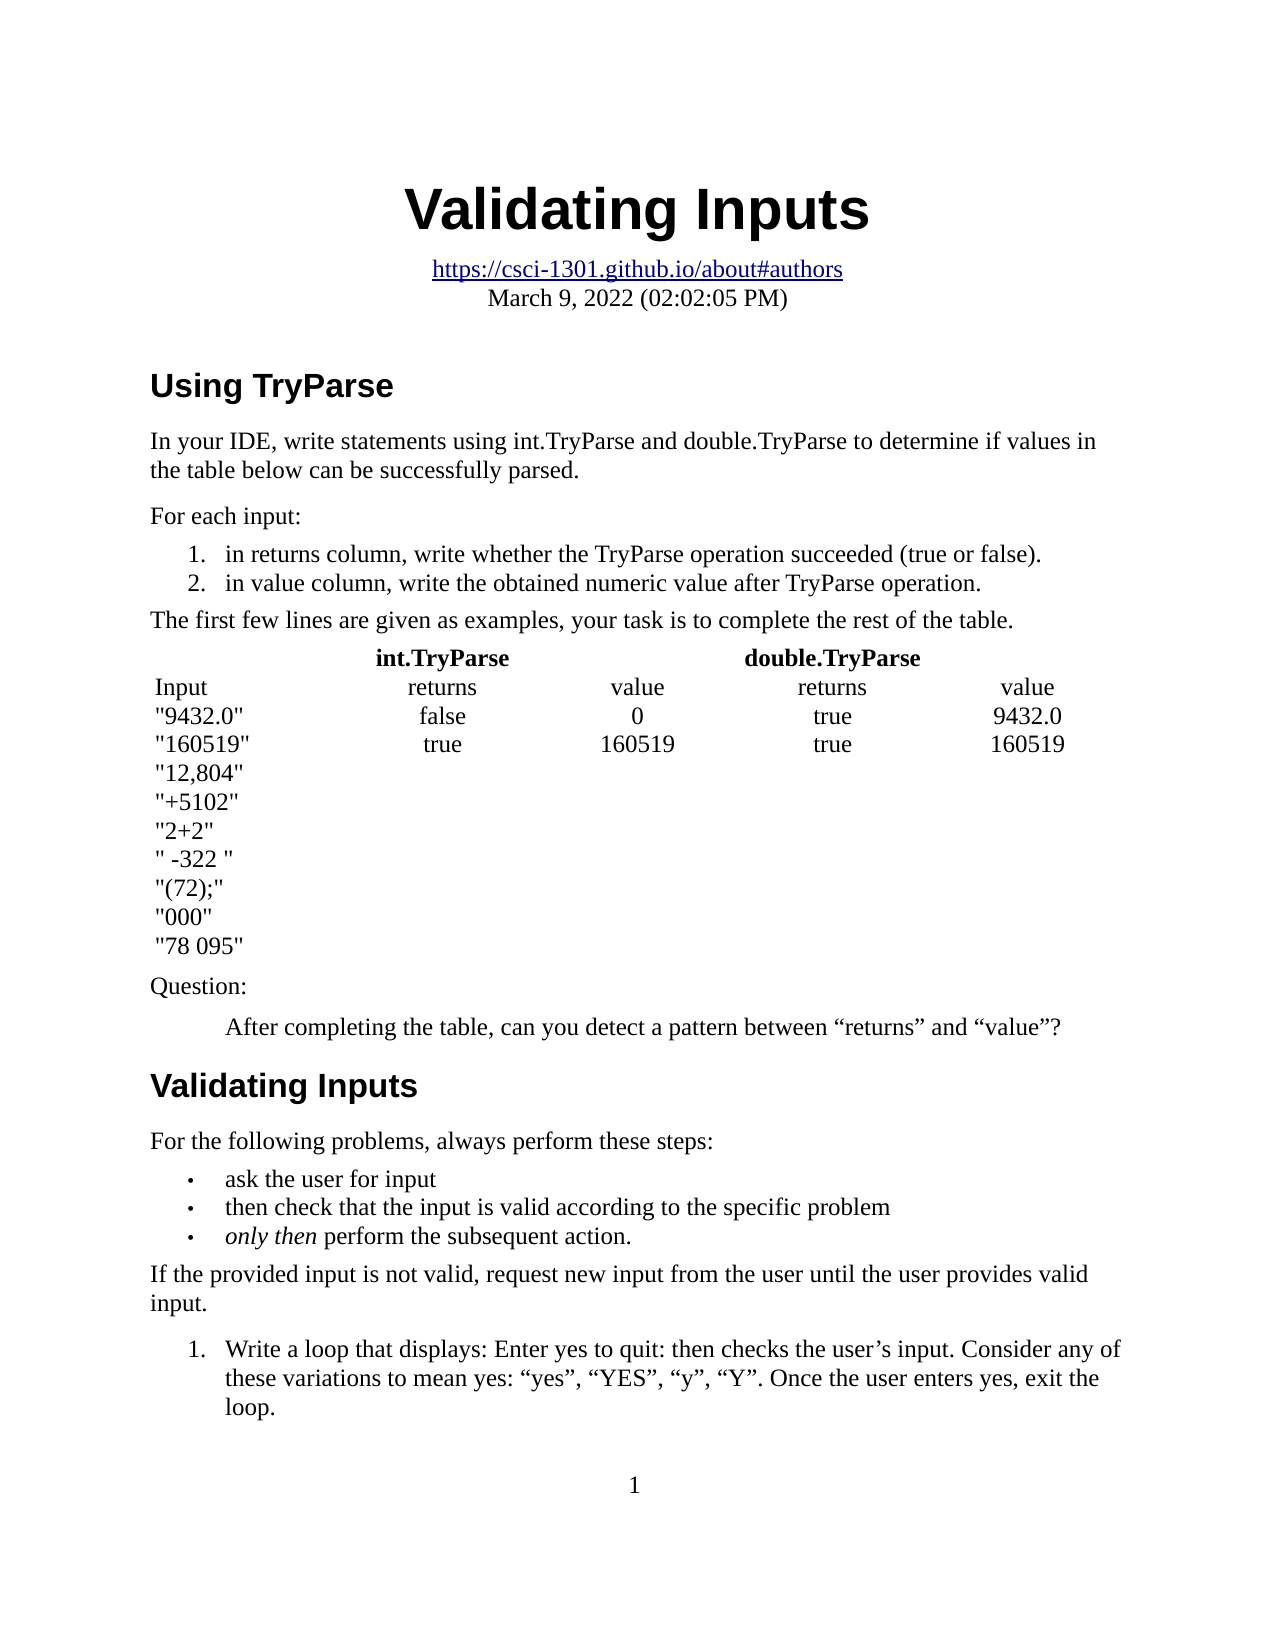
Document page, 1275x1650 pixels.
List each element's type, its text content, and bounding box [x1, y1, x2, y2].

text https://csci-1301.github.io/about#authors [150, 254, 1125, 283]
text For the following problems, always perform these steps: [150, 1126, 1125, 1155]
table_cell false [345, 701, 540, 729]
table_cell Input [150, 672, 345, 701]
table_cell " -322 " [150, 845, 345, 873]
table_header double.TryParse [735, 643, 930, 672]
table_cell [930, 902, 1125, 931]
table_header int.TryParse [345, 643, 540, 672]
table_cell [345, 845, 540, 873]
table_header [540, 643, 735, 672]
list in returns column, write whether the TryParse operation succeeded (true or false). [187, 539, 1125, 568]
table_cell [345, 873, 540, 902]
table_cell [345, 816, 540, 844]
table_cell 0 [540, 701, 735, 729]
table_cell [540, 902, 735, 931]
table_cell [540, 845, 735, 873]
text If the provided input is not valid, request new input from the user until the user provides valid input. [150, 1259, 1125, 1316]
table_cell [735, 845, 930, 873]
table_cell [345, 758, 540, 787]
table_cell [540, 816, 735, 844]
table_cell "000" [150, 902, 345, 931]
text In your IDE, write statements using int.TryParse and double.TryParse to determine if values in the table below can be successfully parsed. [150, 426, 1125, 483]
table_cell [735, 931, 930, 959]
text After completing the table, can you detect a pattern between “returns” and “value”? [225, 1012, 1125, 1041]
table_cell value [540, 672, 735, 701]
table_cell [735, 758, 930, 787]
table_cell "(72);" [150, 873, 345, 902]
table_cell "160519" [150, 730, 345, 758]
table_cell true [735, 730, 930, 758]
table_cell [345, 931, 540, 959]
list only then perform the subsequent action. [187, 1221, 1125, 1250]
table_cell "9432.0" [150, 701, 345, 729]
table_cell [930, 816, 1125, 844]
title Validating Inputs [150, 175, 1125, 242]
table_cell [930, 758, 1125, 787]
table_cell true [345, 730, 540, 758]
table_cell [735, 902, 930, 931]
list Write a loop that displays: Enter yes to quit: then checks the user’s input. Consider any of these variations to mean yes: “yes”, “YES”, “y”, “Y”. Once the user enters yes, exit the loop. [187, 1334, 1125, 1421]
table_cell [540, 758, 735, 787]
table_cell [540, 873, 735, 902]
table_cell [735, 787, 930, 816]
table_cell returns [735, 672, 930, 701]
table_cell [345, 902, 540, 931]
table_cell true [735, 701, 930, 729]
list in value column, write the obtained numeric value after TryParse operation. [187, 568, 1125, 597]
subtitle Validating Inputs [150, 1066, 1125, 1104]
table_cell [930, 931, 1125, 959]
subtitle Using TryParse [150, 366, 1125, 404]
text March 9, 2022 (02:02:05 PM) [150, 283, 1125, 312]
text For each input: [150, 501, 1125, 530]
table_header [150, 643, 345, 672]
table_cell [930, 873, 1125, 902]
table_cell value [930, 672, 1125, 701]
table_cell [345, 787, 540, 816]
list ask the user for input [187, 1164, 1125, 1192]
table_cell [735, 816, 930, 844]
text Question: [150, 971, 1125, 1000]
list then check that the input is valid according to the specific problem [187, 1192, 1125, 1221]
table_header [930, 643, 1125, 672]
table_cell [735, 873, 930, 902]
table_cell "2+2" [150, 816, 345, 844]
table_cell [930, 845, 1125, 873]
table_cell [540, 787, 735, 816]
table_cell "78 095" [150, 931, 345, 959]
table_cell 160519 [540, 730, 735, 758]
table_cell 160519 [930, 730, 1125, 758]
text The first few lines are given as examples, your task is to complete the rest of the table. [150, 606, 1125, 634]
table_cell 9432.0 [930, 701, 1125, 729]
table_cell returns [345, 672, 540, 701]
table_cell [930, 787, 1125, 816]
table_cell "+5102" [150, 787, 345, 816]
table_cell "12,804" [150, 758, 345, 787]
table_cell [540, 931, 735, 959]
